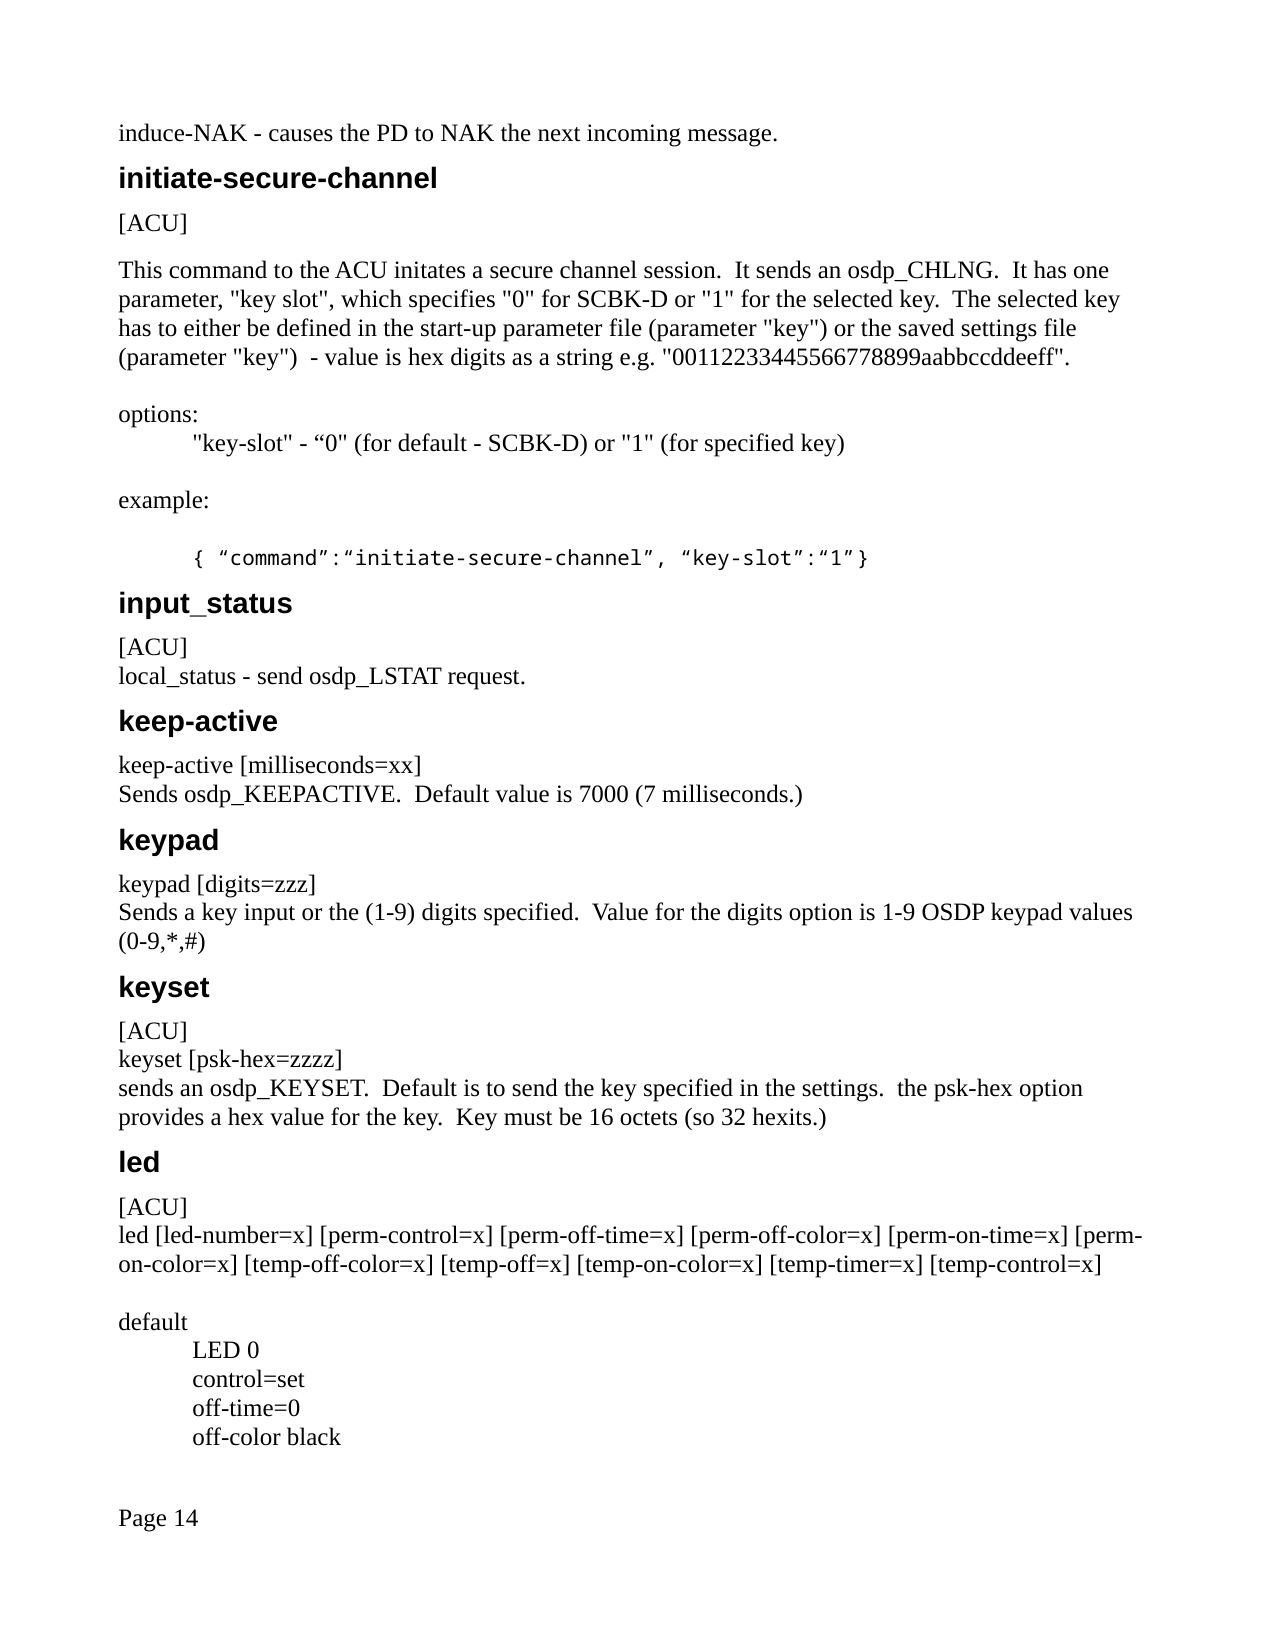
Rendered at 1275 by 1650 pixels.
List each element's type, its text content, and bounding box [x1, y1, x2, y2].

subtitle keyset [118, 969, 1157, 1003]
text { “command”:“initiate-secure-channel”, “key-slot”:“1” } [118, 543, 1157, 571]
text [ACU] [118, 208, 1157, 236]
subtitle input_status [118, 586, 1157, 619]
text off-color black [118, 1422, 1157, 1450]
subtitle keypad [118, 822, 1157, 856]
text options: [118, 399, 1157, 428]
text keypad [digits=zzz] [118, 869, 1157, 897]
text induce-NAK - causes the PD to NAK the next incoming message. [118, 118, 1157, 147]
subtitle led [118, 1145, 1157, 1179]
text "key-slot" - “0" (for default - SCBK-D) or "1" (for specified key) [118, 428, 1157, 457]
text [ACU] [118, 1192, 1157, 1220]
subtitle initiate-secure-channel [118, 161, 1157, 195]
text LED 0 [118, 1335, 1157, 1364]
subtitle keep-active [118, 704, 1157, 738]
text led [led-number=x] [perm-control=x] [perm-off-time=x] [perm-off-color=x] [perm-on-time=x] [perm-on-color=x] [temp-off-color=x] [temp-off=x] [temp-on-color=x] [temp-timer=x] [temp-control=x] [118, 1220, 1157, 1278]
text Sends osdp_KEEPACTIVE. Default value is 7000 (7 milliseconds.) [118, 779, 1157, 808]
text keep-active [milliseconds=xx] [118, 750, 1157, 779]
text local_status - send osdp_LSTAT request. [118, 661, 1157, 689]
text example: [118, 485, 1157, 514]
text keyset [psk-hex=zzzz] [118, 1044, 1157, 1073]
text default [118, 1307, 1157, 1335]
text This command to the ACU initates a secure channel session. It sends an osdp_CHLNG. It has one parameter, "key slot", which specifies "0" for SCBK-D or "1" for the selected key. The selected key has to either be defined in the start-up parameter file (parameter "key") or the saved settings file (parameter "key") - value is hex digits as a string e.g. "00112233445566778899aabbccddeeff". [118, 255, 1157, 370]
text [ACU] [118, 632, 1157, 661]
text sends an osdp_KEYSET. Default is to send the key specified in the settings. the psk-hex option provides a hex value for the key. Key must be 16 octets (so 32 hexits.) [118, 1073, 1157, 1131]
text [ACU] [118, 1016, 1157, 1044]
text off-time=0 [118, 1393, 1157, 1422]
text control=set [118, 1364, 1157, 1393]
text Sends a key input or the (1-9) digits specified. Value for the digits option is 1-9 OSDP keypad values (0-9,*,#) [118, 897, 1157, 955]
